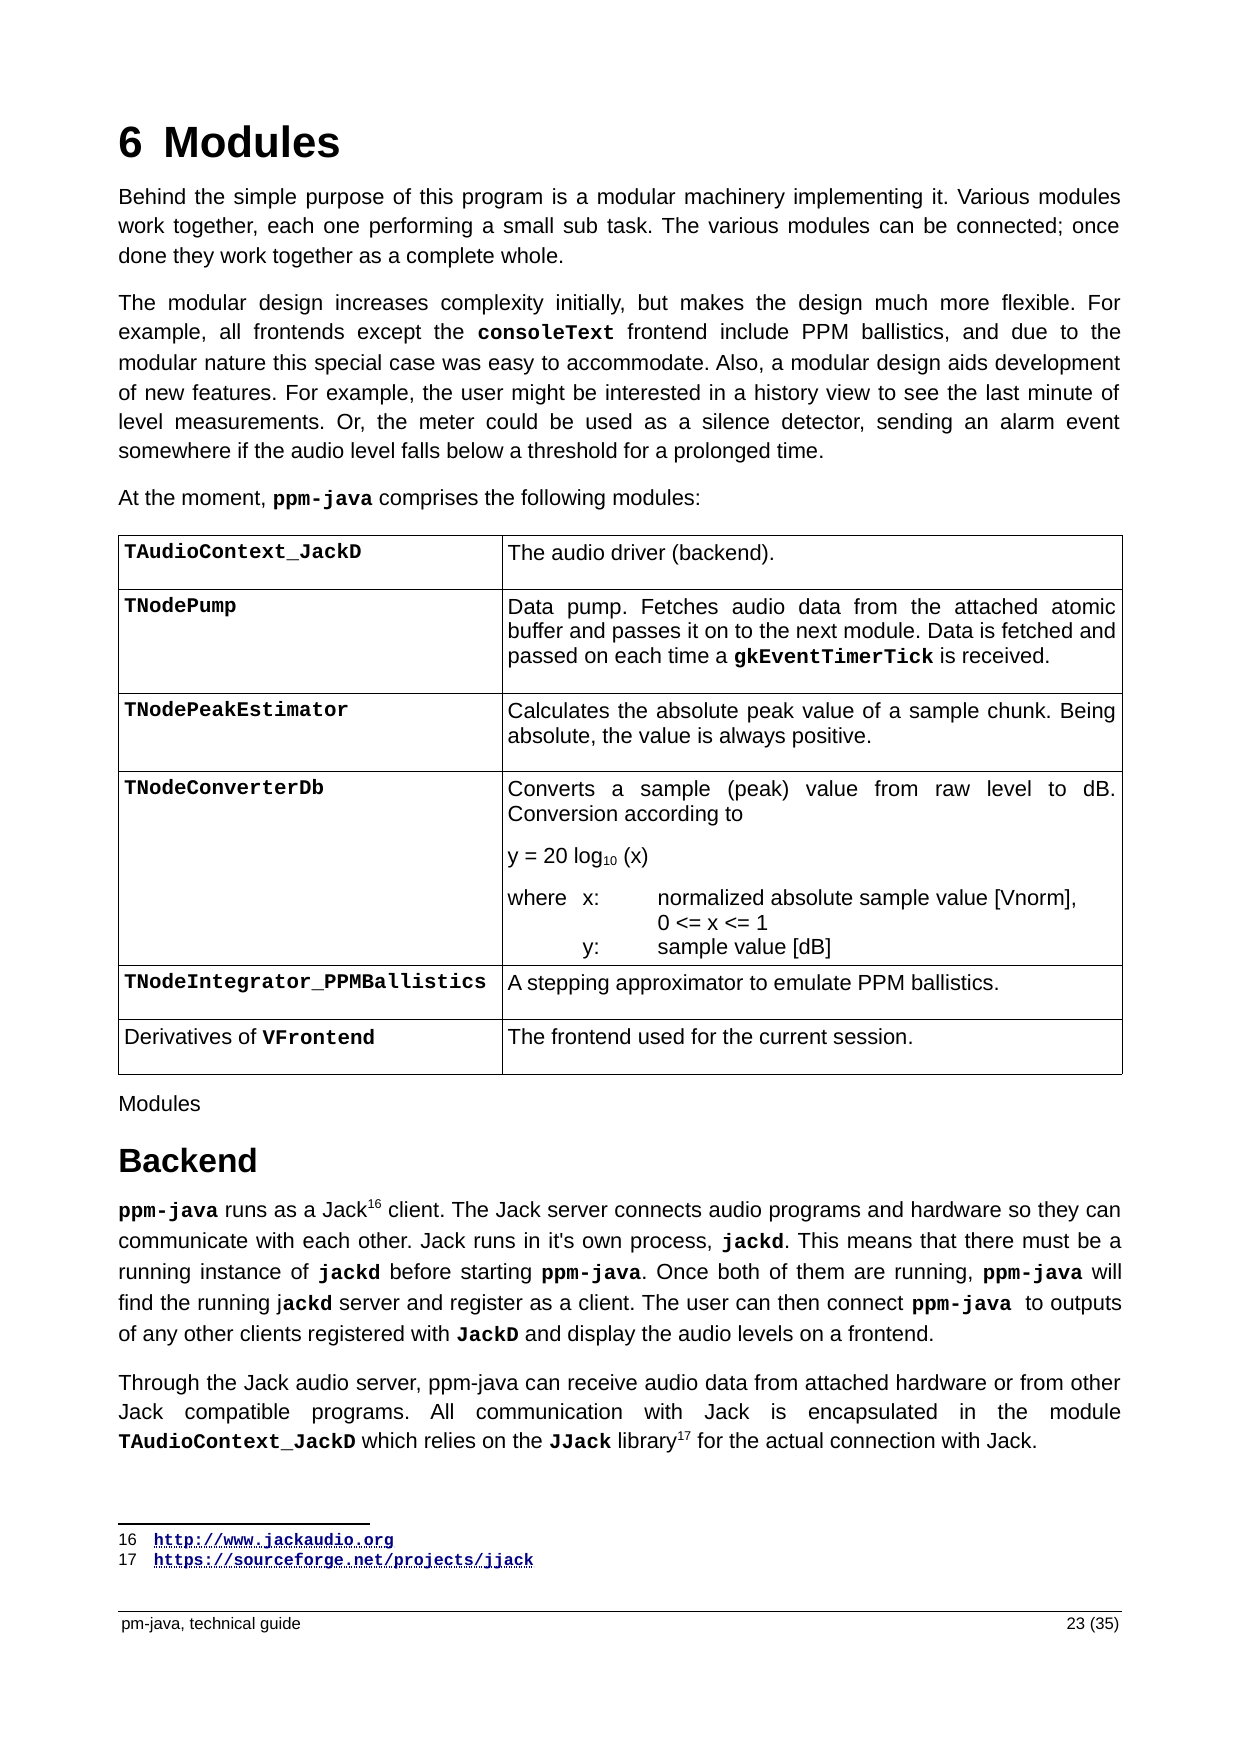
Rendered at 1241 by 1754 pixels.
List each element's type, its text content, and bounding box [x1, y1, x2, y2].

table_cell TNodePeakEstimator [119, 694, 502, 771]
table_cell Converts a sample (peak) value from raw level to dB. Conversion according to y = 20 log10 (x) where x: normalized absolute sample value [Vnorm], 0 <= x <= 1 y: sample value [dB] [503, 772, 1122, 965]
text Modules [118, 1092, 1122, 1116]
text http://www.jackaudio.org [118, 1530, 1122, 1550]
table_cell The frontend used for the current session. [503, 1020, 1122, 1074]
text Through the Jack audio server, ppm-java can receive audio data from attached hardware or from other Jack compatible programs. All communication with Jack is encapsulated in the module TAudioContext_JackD which relies on the JJack library for the actual connection with Jack. [118, 1370, 1122, 1455]
table_cell Derivatives of VFrontend [119, 1020, 502, 1074]
text ppm-java runs as a Jack client. The Jack server connects audio programs and hardware so they can communicate with each other. Jack runs in it's own process, jackd. This means that there must be a running instance of jackd before starting ppm-java. Once both of them are running, ppm-java will find the running jackd server and register as a client. The user can then connect ppm-java to outputs of any other clients registered with JackD and display the audio levels on a frontend. [118, 1197, 1122, 1347]
text Behind the sim­ple purpose of this program is a modular machinery implementing it. Various modules work together, each one performing a small sub task. The various modules can be connected; once done they work together as a complete whole. [118, 185, 1122, 268]
table_cell Calculates the absolute peak value of a sample chunk. Being absolute, the value is always positive. [503, 694, 1122, 771]
table_cell TNodeIntegrator_PPMBallistics [119, 966, 502, 1019]
table_header TAudioContext_JackD [119, 536, 502, 589]
table_cell TNodeConverterDb [119, 772, 502, 965]
table_cell TNodePump [119, 590, 502, 693]
table_cell Data pump. Fetches audio data from the attached atomic buffer and passes it on to the next module. Data is fetched and passed on each time a gkEventTimerTick is received. [503, 590, 1122, 693]
text https://sourceforge.net/projects/jjack [118, 1550, 1122, 1570]
subtitle Modules [118, 118, 1122, 167]
text The modular design increases complexity initially, but makes the design much more flexible. For example, all frontends except the consoleText frontend include PPM ballistics, and due to the modular nature this special case was easy to accommodate. Also, a modular design aids development of new features. For example, the user might be interested in a history view to see the last minute of level measurements. Or, the meter could be used as a silence detector, sending an alarm event somewhere if the audio level falls below a threshold for a prolonged time. [118, 291, 1122, 463]
text At the moment, ppm-java comprises the following modules: [118, 486, 1122, 512]
table_header The audio driver (backend). [503, 536, 1122, 589]
subtitle Backend [118, 1142, 1122, 1180]
table_cell A stepping approximator to emulate PPM ballistics. [503, 966, 1122, 1019]
